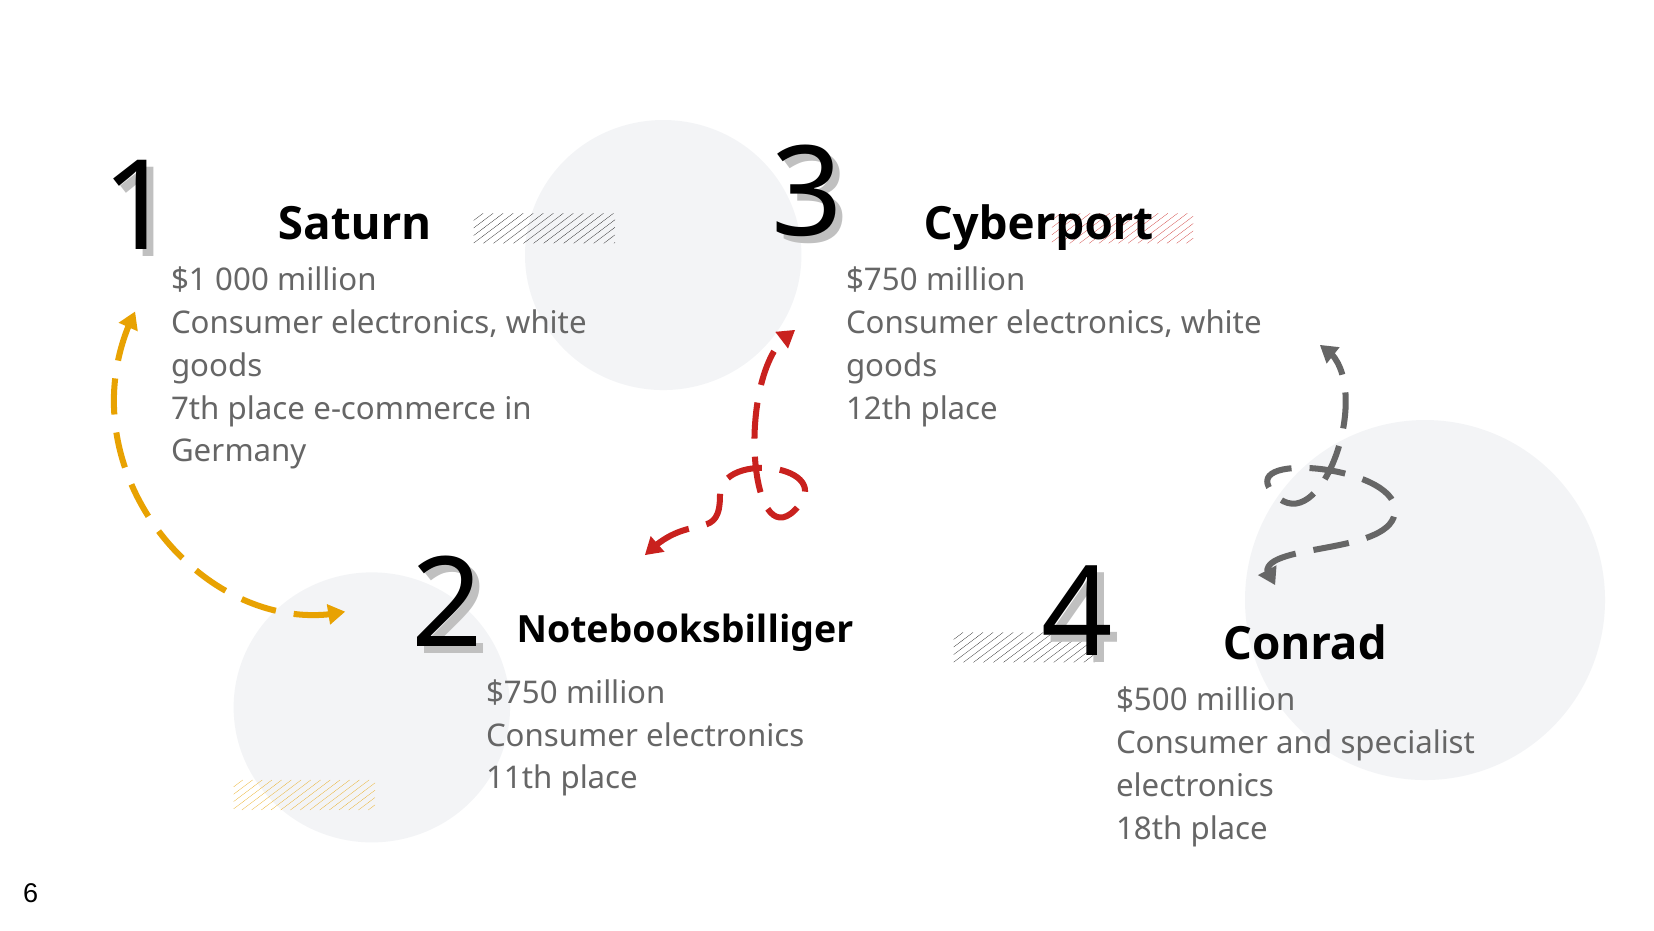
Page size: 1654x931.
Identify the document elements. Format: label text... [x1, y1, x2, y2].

text_box Cyberport [937, 182, 1241, 266]
text_box [8, 870, 1063, 916]
text_box 4 [1026, 514, 1207, 701]
text_box 1 [87, 108, 268, 294]
text_box Conrad [1208, 602, 1464, 681]
text_box $750 million Consumer electronics 11th place [471, 662, 997, 859]
text_box 2 [396, 505, 577, 691]
text_box Saturn [268, 182, 519, 261]
text_box Notebooksbilliger [577, 595, 945, 663]
text_box $1 000 million Consumer electronics, white goods 7th place e-commerce in Germany [156, 250, 682, 479]
text_box 3 [756, 94, 937, 281]
text_box $500 million Consumer and specialist electronics 18th place [1101, 670, 1627, 867]
text_box $750 million Consumer electronics, white goods 12th place [831, 250, 1357, 447]
